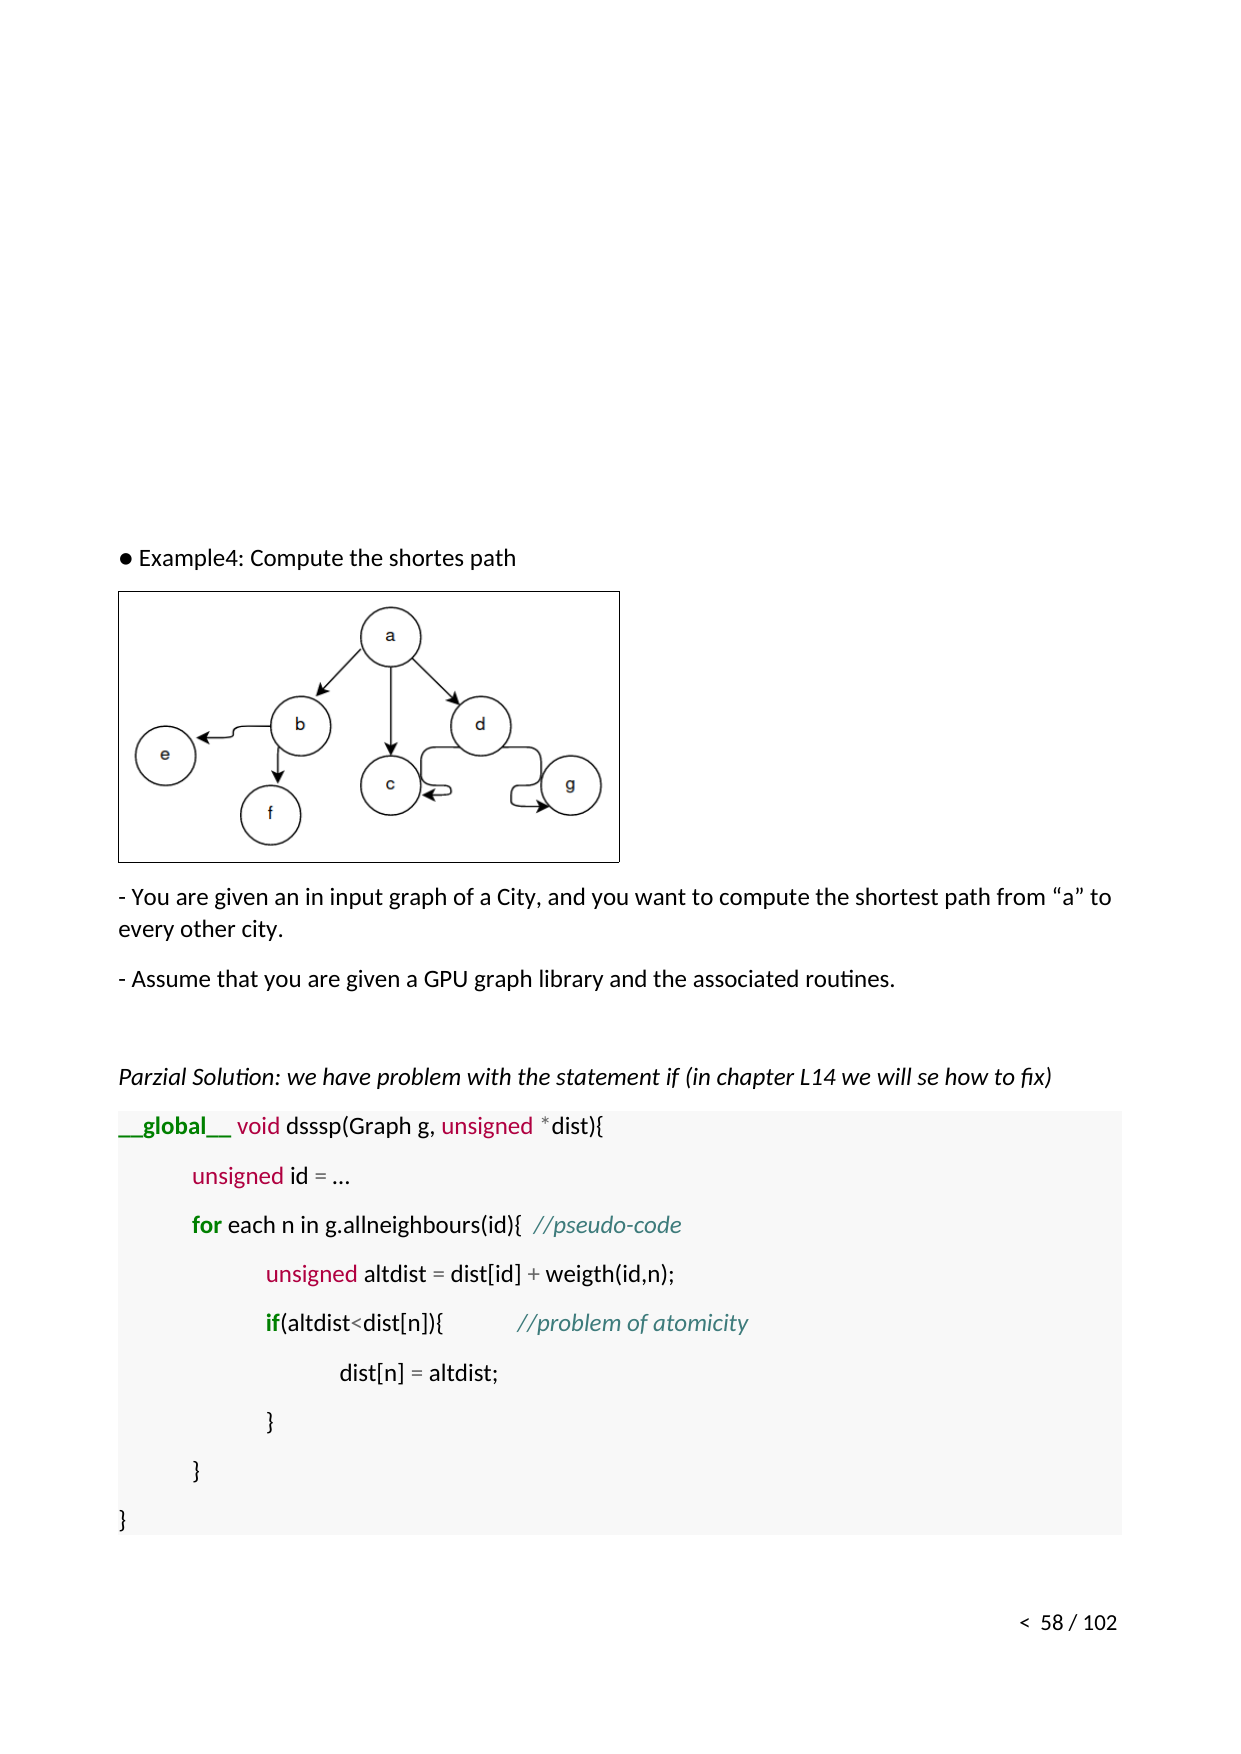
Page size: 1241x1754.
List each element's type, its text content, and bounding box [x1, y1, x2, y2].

text if(altdist<dist[n]){ //problem of atomicity [118, 1308, 1122, 1338]
text } [118, 1505, 1122, 1535]
text ● Example4: Compute the shortes path [118, 542, 1122, 572]
text Parzial Solution: we have problem with the statement if (in chapter L14 we will se how to fix) [118, 1061, 1122, 1092]
text - You are given an in input graph of a City, and you want to compute the shortest path from “a” to every other city. [118, 881, 1122, 944]
text unsigned altdist = dist[id] + weigth(id,n); [118, 1258, 1122, 1289]
text - Assume that you are given a GPU graph library and the associated routines. [118, 963, 1122, 993]
text dist[n] = altdist; [118, 1357, 1122, 1387]
text for each n in g.allneighbours(id){ //pseudo-code [118, 1209, 1122, 1239]
text __global__ void dsssp(Graph g, unsigned *dist){ [118, 1111, 1122, 1141]
picture [121, 594, 617, 859]
text } [118, 1455, 1122, 1486]
text } [118, 1406, 1122, 1437]
text unsigned id = … [118, 1160, 1122, 1190]
